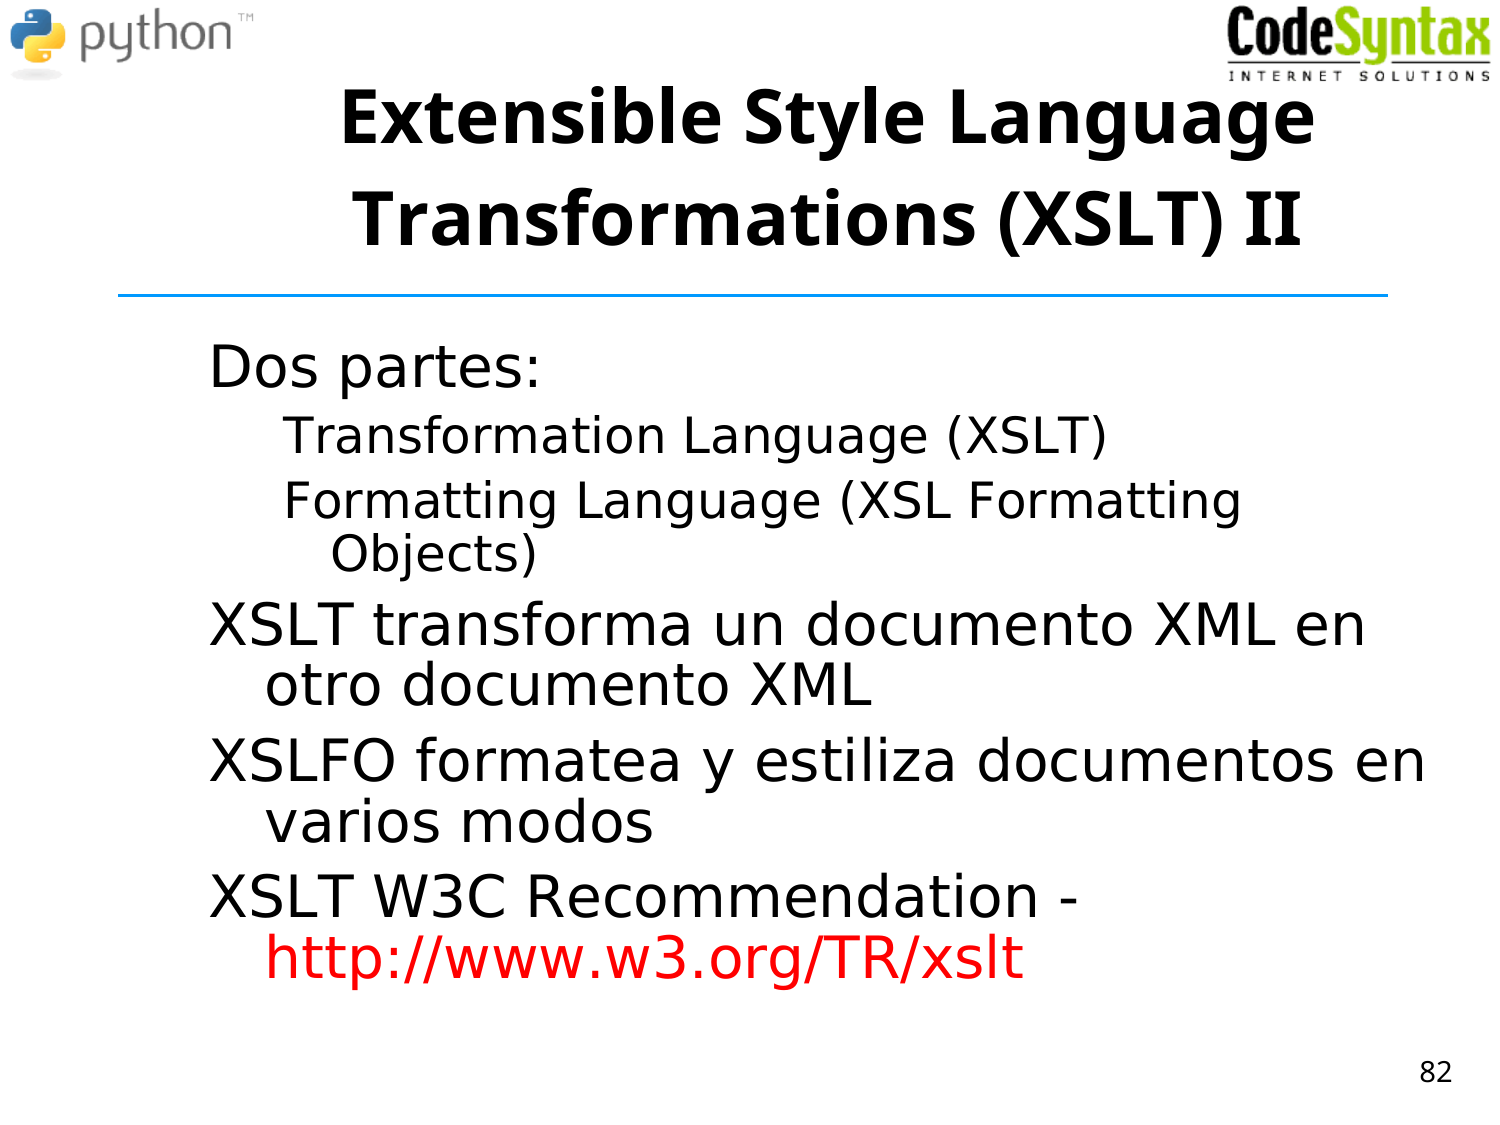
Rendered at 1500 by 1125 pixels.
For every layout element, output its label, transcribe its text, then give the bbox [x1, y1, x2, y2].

picture [1226, 5, 1500, 83]
picture [0, 0, 286, 92]
list Dos partes: Transformation Language (XSLT) Formatting Language (XSL Formatting Objects) XSLT transforma un documento XML en otro documento XML XSLFO formatea y estiliza documentos en varios modos XSLT W3C Recommendation - http://www.w3.org/TR/xslt [193, 331, 1469, 1125]
title Extensible Style Language Transformations (XSLT) II [188, 31, 1468, 276]
